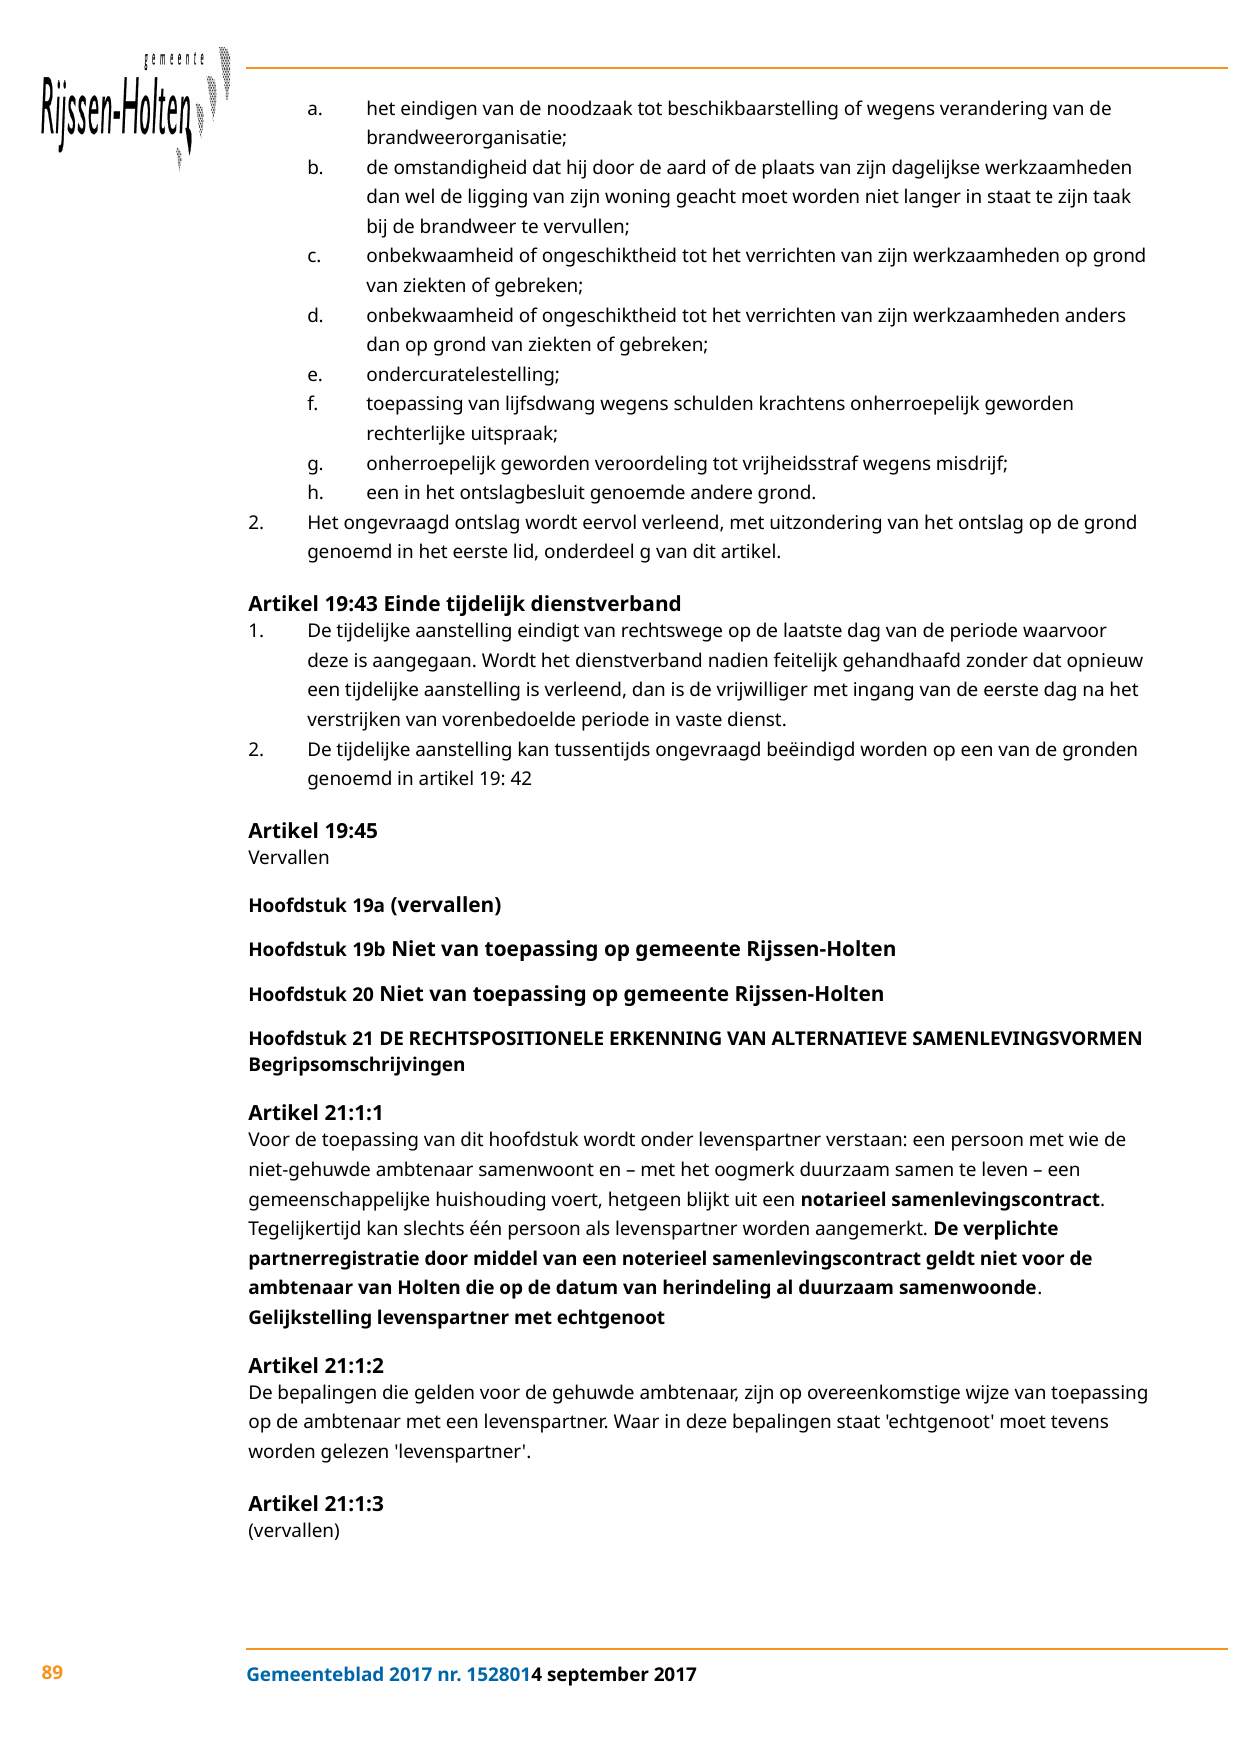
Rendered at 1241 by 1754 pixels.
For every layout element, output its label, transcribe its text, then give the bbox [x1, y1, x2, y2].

list onbekwaamheid of ongeschiktheid tot het verrichten van zijn werkzaamheden anders dan op grond van ziekten of gebreken; [307, 302, 1152, 357]
list De tijdelijke aanstelling eindigt van rechtswege op de laatste dag van de periode waarvoor deze is aangegaan. Wordt het dienstverband nadien feitelijk gehandhaafd zonder dat opnieuw een tijdelijke aanstelling is verleend, dan is de vrijwilliger met ingang van de eerste dag na het verstrijken van vorenbedoelde periode in vaste dienst. [248, 617, 1152, 732]
text Artikel 21:1:1 [248, 1098, 1152, 1127]
picture [41, 47, 231, 172]
list toepassing van lijfsdwang wegens schulden krachtens onherroepelijk geworden rechterlijke uitspraak; [307, 391, 1152, 446]
text Hoofdstuk 21 DE RECHTSPOSITIONELE ERKENNING VAN ALTERNATIEVE SAMENLEVINGSVORMEN [248, 1023, 1152, 1052]
text Vervallen [248, 844, 1152, 870]
text Hoofdstuk 19a (vervallen) [248, 890, 1152, 918]
text Begripsomschrijvingen [248, 1052, 1152, 1077]
list onherroepelijk geworden veroordeling tot vrijheidsstraf wegens misdrijf; [307, 450, 1152, 476]
text Artikel 21:1:2 [248, 1351, 1152, 1379]
list ondercuratelestelling; [307, 361, 1152, 387]
list een in het ontslagbesluit genoemde andere grond. [307, 479, 1152, 505]
text (vervallen) [248, 1517, 1152, 1543]
text Hoofdstuk 19b Niet van toepassing op gemeente Rijssen-Holten [248, 934, 1152, 963]
text Voor de toepassing van dit hoofdstuk wordt onder levenspartner verstaan: een persoon met wie de niet-gehuwde ambtenaar samenwoont en – met het oogmerk duurzaam samen te leven – een gemeenschappelijke huishouding voert, hetgeen blijkt uit een notarieel samenlevingscontract. Tegelijkertijd kan slechts één persoon als levenspartner worden aangemerkt. De verplichte partnerregistratie door middel van een noterieel samenlevingscontract geldt niet voor de ambtenaar van Holten die op de datum van herindeling al duurzaam samenwoonde. [248, 1127, 1152, 1300]
text Artikel 19:45 [248, 816, 1152, 844]
text Hoofdstuk 20 Niet van toepassing op gemeente Rijssen-Holten [248, 979, 1152, 1007]
list Het ongevraagd ontslag wordt eervol verleend, met uitzondering van het ontslag op de grond genoemd in het eerste lid, onderdeel g van dit artikel. [248, 509, 1152, 564]
text Artikel 21:1:3 [248, 1489, 1152, 1517]
text De bepalingen die gelden voor de gehuwde ambtenaar, zijn op overeenkomstige wijze van toepassing op de ambtenaar met een levenspartner. Waar in deze bepalingen staat 'echtgenoot' moet tevens worden gelezen 'levenspartner'. [248, 1379, 1152, 1464]
list onbekwaamheid of ongeschiktheid tot het verrichten van zijn werkzaamheden op grond van ziekten of gebreken; [307, 243, 1152, 298]
list De tijdelijke aanstelling kan tussentijds ongevraagd beëindigd worden op een van de gronden genoemd in artikel 19: 42 [248, 736, 1152, 791]
list de omstandigheid dat hij door de aard of de plaats van zijn dagelijkse werkzaamheden dan wel de ligging van zijn woning geacht moet worden niet langer in staat te zijn taak bij de brandweer te vervullen; [307, 154, 1152, 239]
list het eindigen van de noodzaak tot beschikbaarstelling of wegens verandering van de brandweerorganisatie; [307, 95, 1152, 150]
text Gelijkstelling levenspartner met echtgenoot [248, 1304, 1152, 1330]
text Artikel 19:43 Einde tijdelijk dienstverband [248, 589, 1152, 617]
